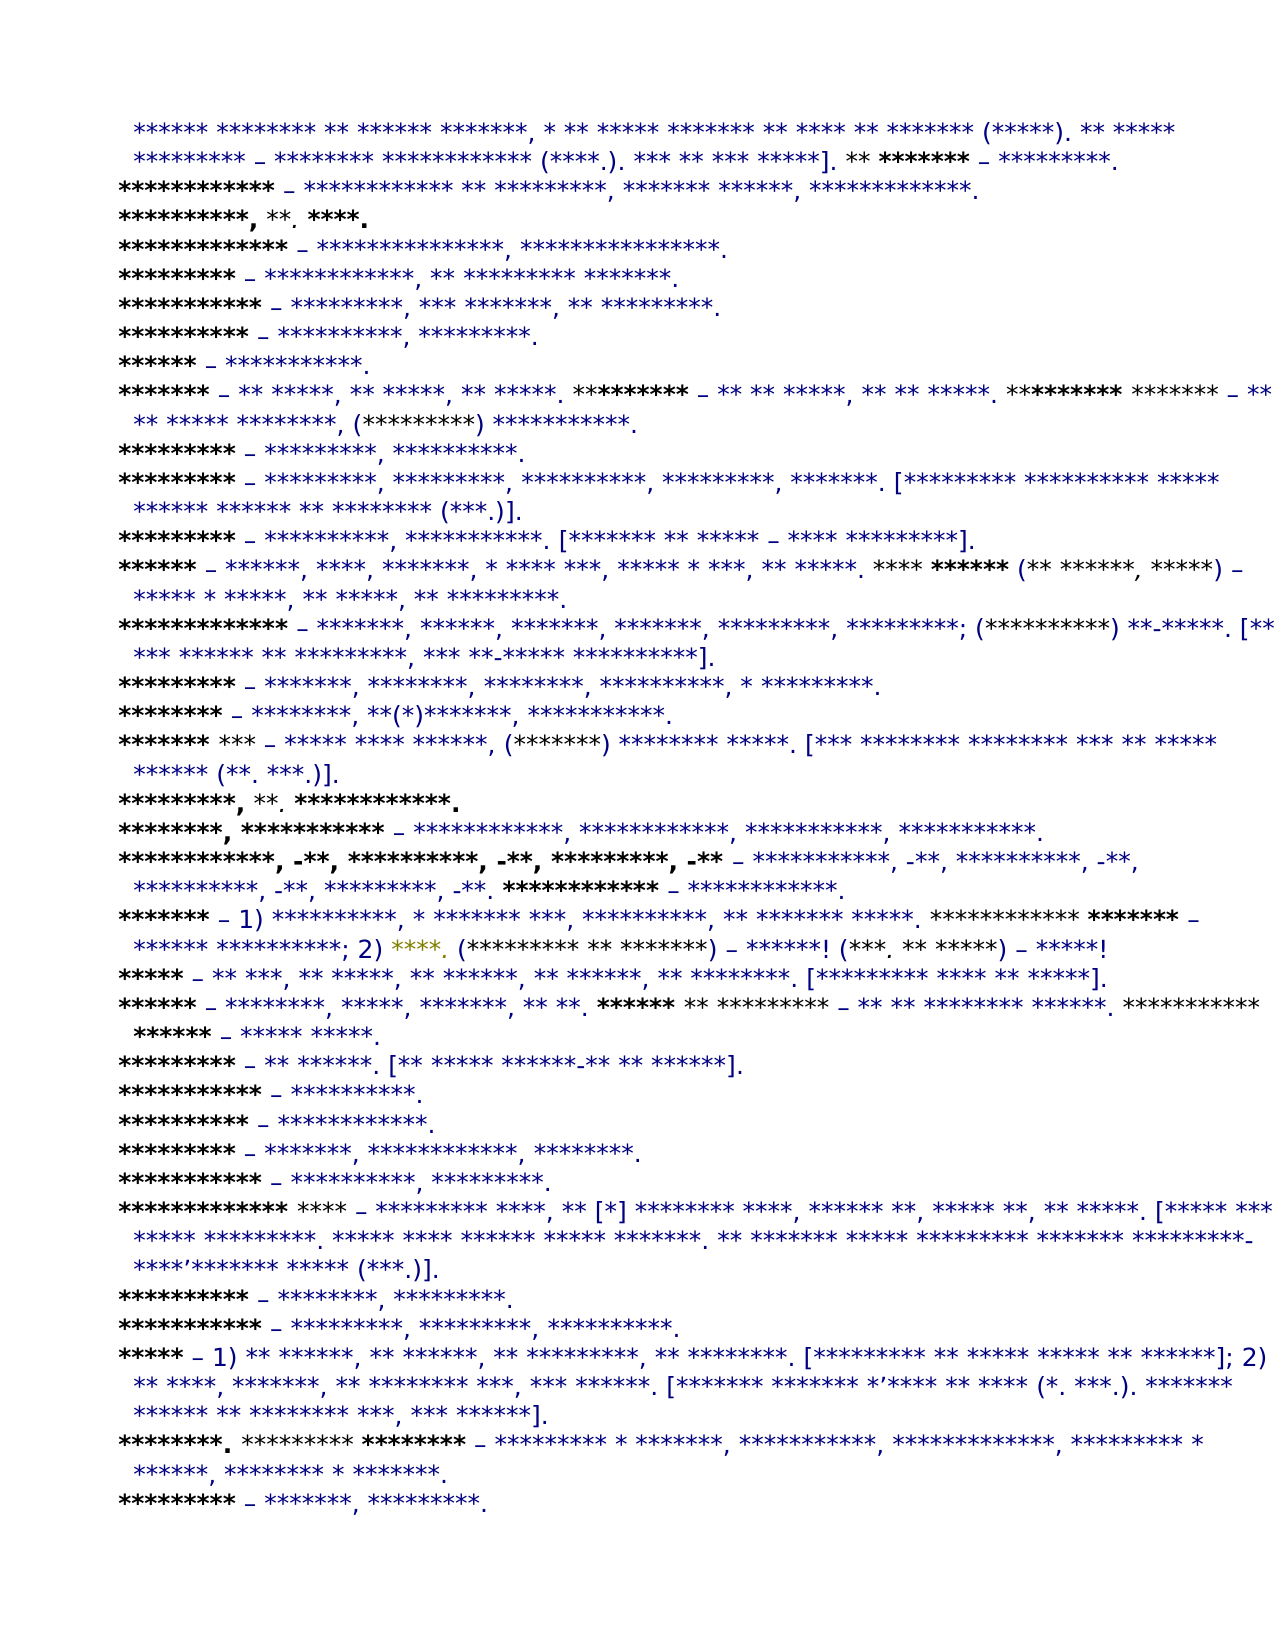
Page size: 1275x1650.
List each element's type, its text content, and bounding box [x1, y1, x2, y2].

text ************* **** – ********* ****, ** [*] ******** ****, ****** **, ***** **, ** *****. [***** *** ***** *********. ***** **** ****** ***** *******. ** ******* ***** ********* ******* *********-****’******* ***** (***.)]. [118, 1197, 1275, 1285]
text ********* – *******, ********, ********, **********, * *********. [118, 672, 1275, 701]
text ********* – *********, **********. [118, 439, 1275, 468]
text ************, -**, **********, -**, *********, -** – ***********, -**, **********, -**, **********, -**, *********, -**. ************ – ************. [118, 847, 1275, 906]
text ********. ********* ******** – ********* * *******, ***********, *************, ********* * ******, ******** * *******. [118, 1431, 1275, 1489]
text ****** – ******, ****, *******, * **** ***, ***** * ***, ** *****. **** ****** (** ******, *****) – ***** * *****, ** *****, ** *********. [118, 556, 1275, 614]
text ********, *********** – ************, ************, ***********, ***********. [118, 818, 1275, 847]
text ********** – **********, *********. [118, 322, 1275, 351]
text ************* – *******, ******, *******, *******, *********, *********; (**********) **-*****. [** *** ****** ** *********, *** **-***** **********]. [118, 614, 1275, 672]
text ********* – ** ******. [** ***** ******-** ** ******]. [118, 1051, 1275, 1081]
text ******** – ********, **(*)*******, ***********. [118, 701, 1275, 731]
text ******* – 1) **********, * ******* ***, **********, ** ******* *****. ************ ******* – ****** **********; 2) ****. (********* ** *******) – ******! (***. ** *****) – *****! [118, 906, 1275, 964]
text ************* – ***************, ****************. [118, 235, 1275, 264]
text ******* – ** *****, ** *****, ** *****. ********* – ** ** *****, ** ** *****. ********* ******* – ** ** ***** ********, (*********) ***********. [118, 381, 1275, 439]
text ***** – 1) ** ******, ** ******, ** *********, ** ********. [********* ** ***** ***** ** ******]; 2) ** ****, *******, ** ******** ***, *** ******. [******* ******* *’**** ** **** (*. ***.). ******* ****** ** ******** ***, *** ******]. [118, 1343, 1275, 1431]
text ********* – *******, ************, ********. [118, 1139, 1275, 1168]
text ********* – ************, ** ********* *******. [118, 264, 1275, 293]
text *********** – *********, *** *******, ** *********. [118, 293, 1275, 322]
text ********** – ************. [118, 1110, 1275, 1139]
text ****** – ********, *****, *******, ** **. ****** ** ********* – ** ** ******** ******. *********** ****** – ***** *****. [118, 993, 1275, 1051]
text ****** ******** ** ****** *******, * ** ***** ******* ** **** ** ******* (*****). ** ***** ********* – ******** ************ (****.). *** ** *** *****]. ** ******* – *********. [118, 118, 1275, 176]
text *********** – *********, *********, **********. [118, 1314, 1275, 1343]
text *********** – **********, *********. [118, 1168, 1275, 1197]
text ******* *** – ***** **** ******, (*******) ******** *****. [*** ******** ******** *** ** ***** ****** (**. ***.)]. [118, 731, 1275, 789]
text *********, **. ************. [118, 789, 1275, 818]
text ********* – *********, *********, **********, *********, *******. [********* ********** ***** ****** ****** ** ******** (***.)]. [118, 468, 1275, 526]
text ****** – ***********. [118, 351, 1275, 381]
text ********* – *******, *********. [118, 1489, 1275, 1518]
text ********** – ********, *********. [118, 1285, 1275, 1314]
text ********* – **********, ***********. [******* ** ***** – **** *********]. [118, 526, 1275, 556]
text **********, **. ****. [118, 206, 1275, 235]
text *********** – **********. [118, 1081, 1275, 1110]
text ************ – ************ ** *********, ******* ******, *************. [118, 176, 1275, 206]
text ***** – ** ***, ** *****, ** ******, ** ******, ** ********. [********* **** ** *****]. [118, 964, 1275, 993]
